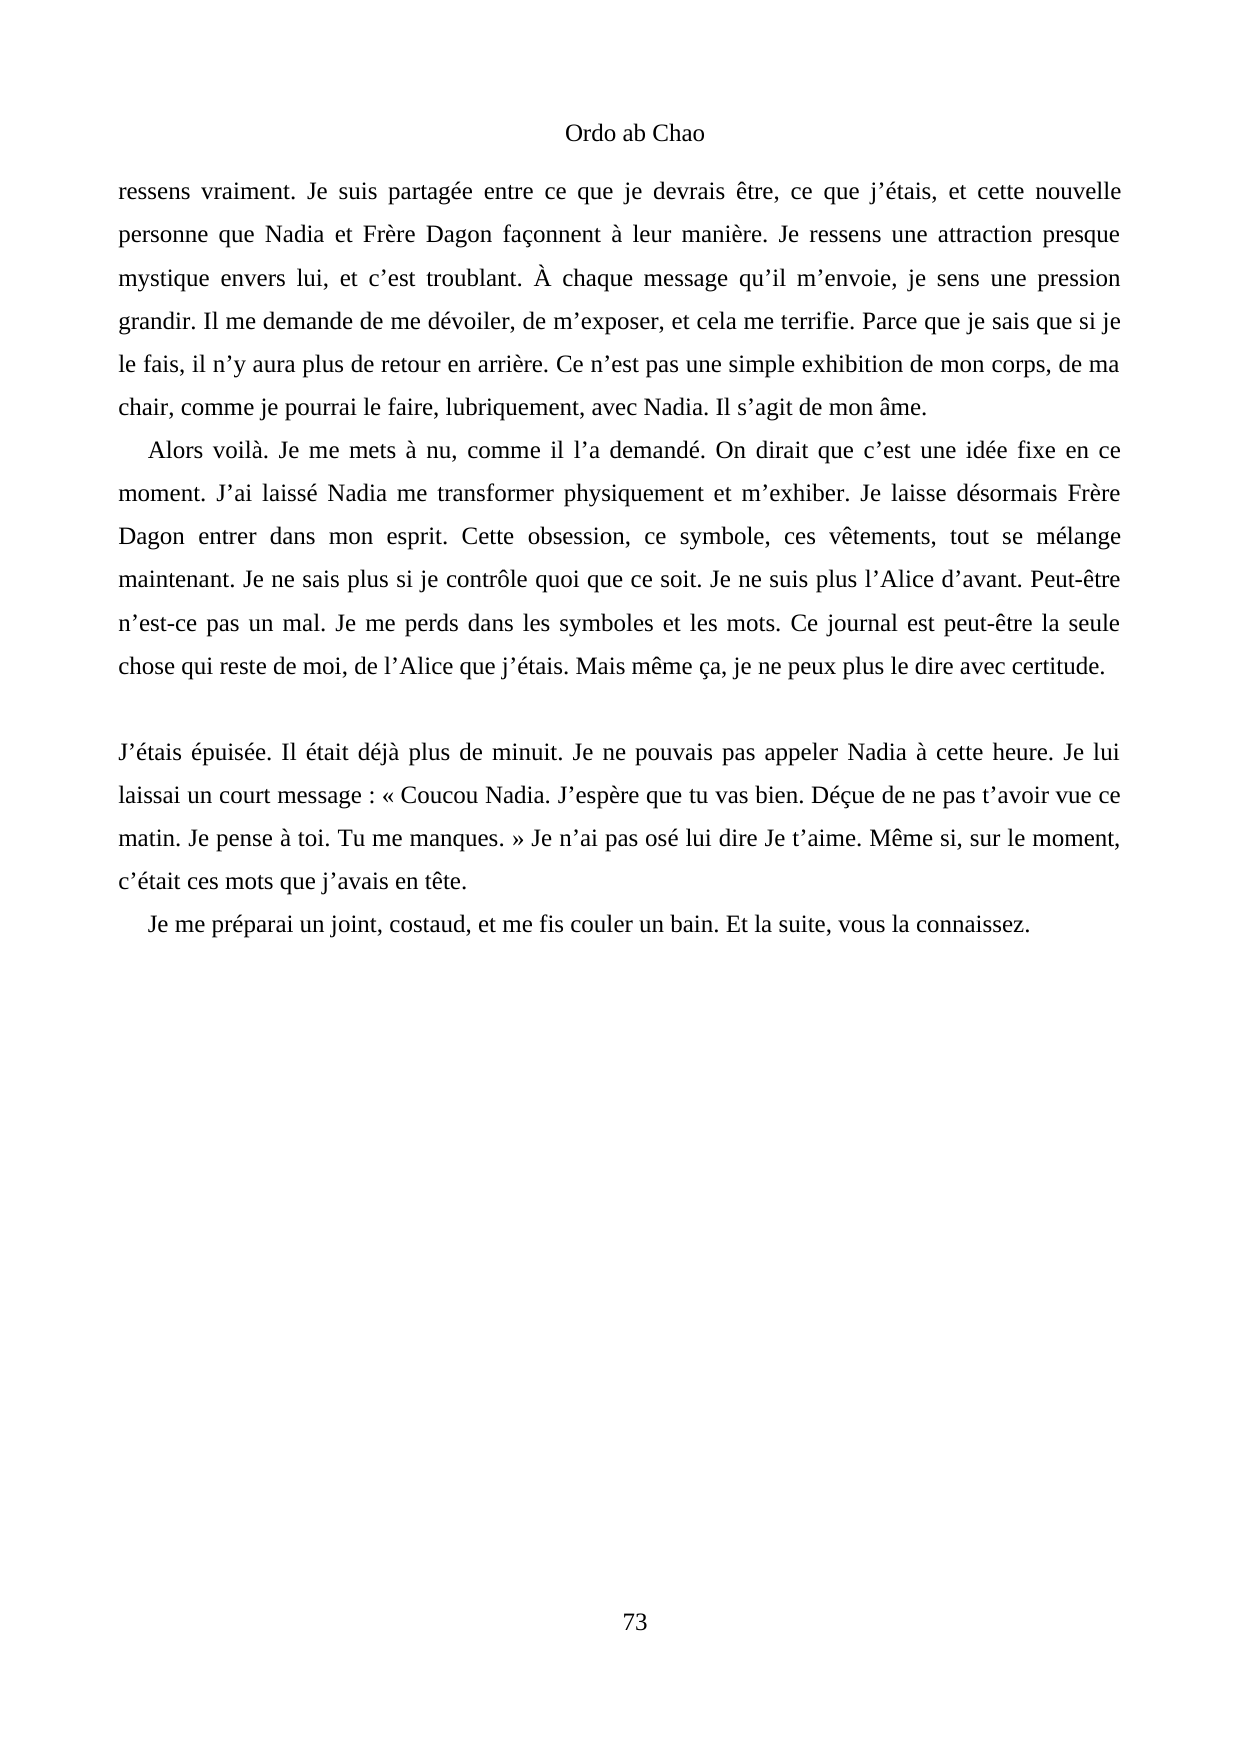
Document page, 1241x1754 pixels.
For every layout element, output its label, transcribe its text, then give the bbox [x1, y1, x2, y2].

text ressens vraiment. Je suis partagée entre ce que je devrais être, ce que j’étais, et cette nouvelle personne que Nadia et Frère Dagon façonnent à leur manière. Je ressens une attraction presque mystique envers lui, et c’est troublant. À chaque message qu’il m’envoie, je sens une pression grandir. Il me demande de me dévoiler, de m’exposer, et cela me terrifie. Parce que je sais que si je le fais, il n’y aura plus de retour en arrière. Ce n’est pas une simple exhibition de mon corps, de ma chair, comme je pourrai le faire, lubriquement, avec Nadia. Il s’agit de mon âme. [118, 176, 1122, 421]
text Alors voilà. Je me mets à nu, comme il l’a demandé. On dirait que c’est une idée fixe en ce moment. J’ai laissé Nadia me transformer physiquement et m’exhiber. Je laisse désormais Frère Dagon entrer dans mon esprit. Cette obsession, ce symbole, ces vêtements, tout se mélange maintenant. Je ne sais plus si je contrôle quoi que ce soit. Je ne suis plus l’Alice d’avant. Peut-être n’est-ce pas un mal. Je me perds dans les symboles et les mots. Ce journal est peut-être la seule chose qui reste de moi, de l’Alice que j’étais. Mais même ça, je ne peux plus le dire avec certitude. [118, 435, 1122, 679]
text Je me préparai un joint, costaud, et me fis couler un bain. Et la suite, vous la connaissez. [118, 909, 1122, 938]
text J’étais épuisée. Il était déjà plus de minuit. Je ne pouvais pas appeler Nadia à cette heure. Je lui laissai un court message : « Coucou Nadia. J’espère que tu vas bien. Déçue de ne pas t’avoir vue ce matin. Je pense à toi. Tu me manques. » Je n’ai pas osé lui dire Je t’aime. Même si, sur le moment, c’était ces mots que j’avais en tête. [118, 694, 1122, 895]
